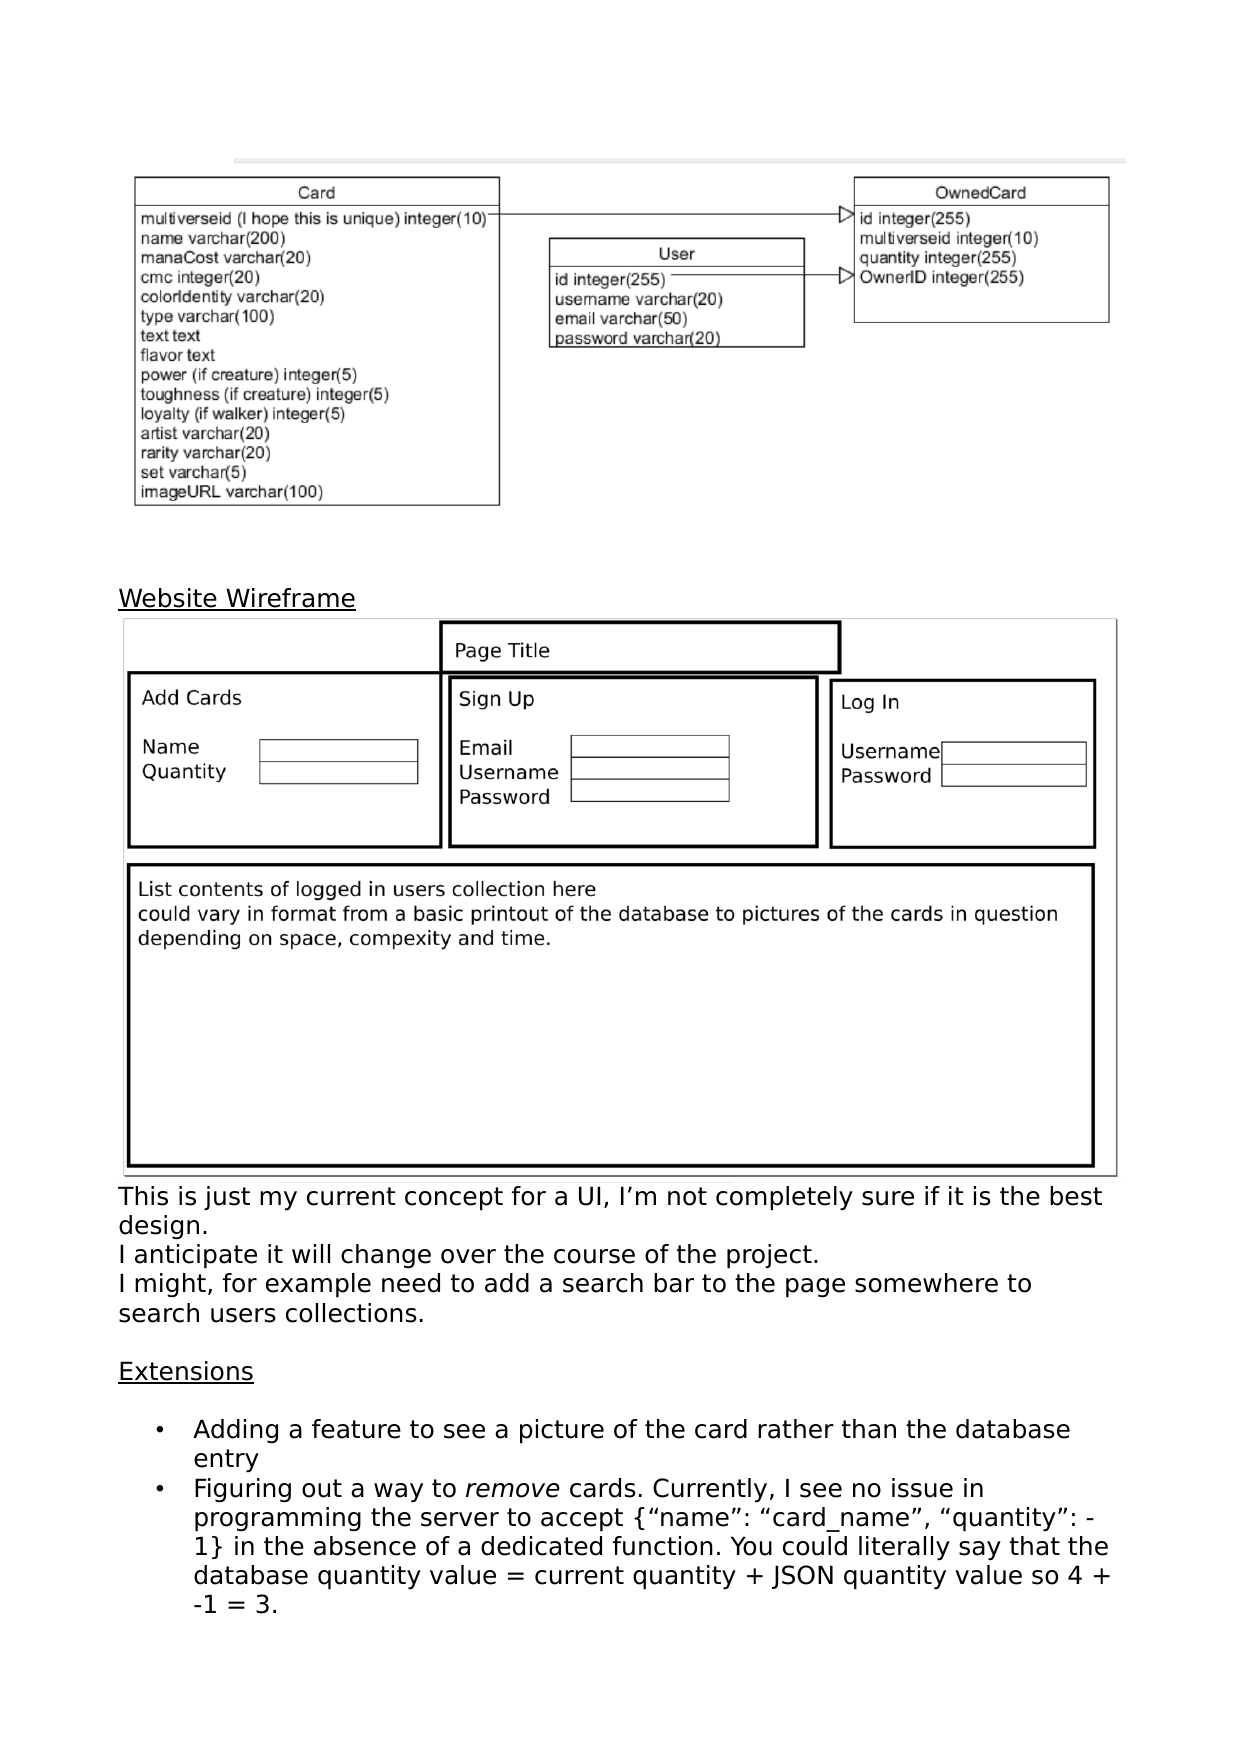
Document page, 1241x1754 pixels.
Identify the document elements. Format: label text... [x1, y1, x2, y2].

text Extensions [118, 1357, 1122, 1386]
text This is just my current concept for a UI, I’m not completely sure if it is the best design. [118, 1183, 1122, 1241]
picture [118, 613, 1123, 1183]
list Figuring out a way to remove cards. Currently, I see no issue in programming the server to accept {“name”: “card_name”, “quantity”: -1} in the absence of a dedicated function. You could literally say that the database quantity value = current quantity + JSON quantity value so 4 + -1 = 3. [156, 1474, 1122, 1620]
text I anticipate it will change over the course of the project. [118, 1241, 1122, 1270]
text I might, for example need to add a search bar to the page somewhere to search users collections. [118, 1270, 1122, 1328]
text Website Wireframe [118, 584, 1122, 613]
list Adding a feature to see a picture of the card rather than the database entry [156, 1416, 1122, 1474]
picture [122, 158, 1127, 526]
